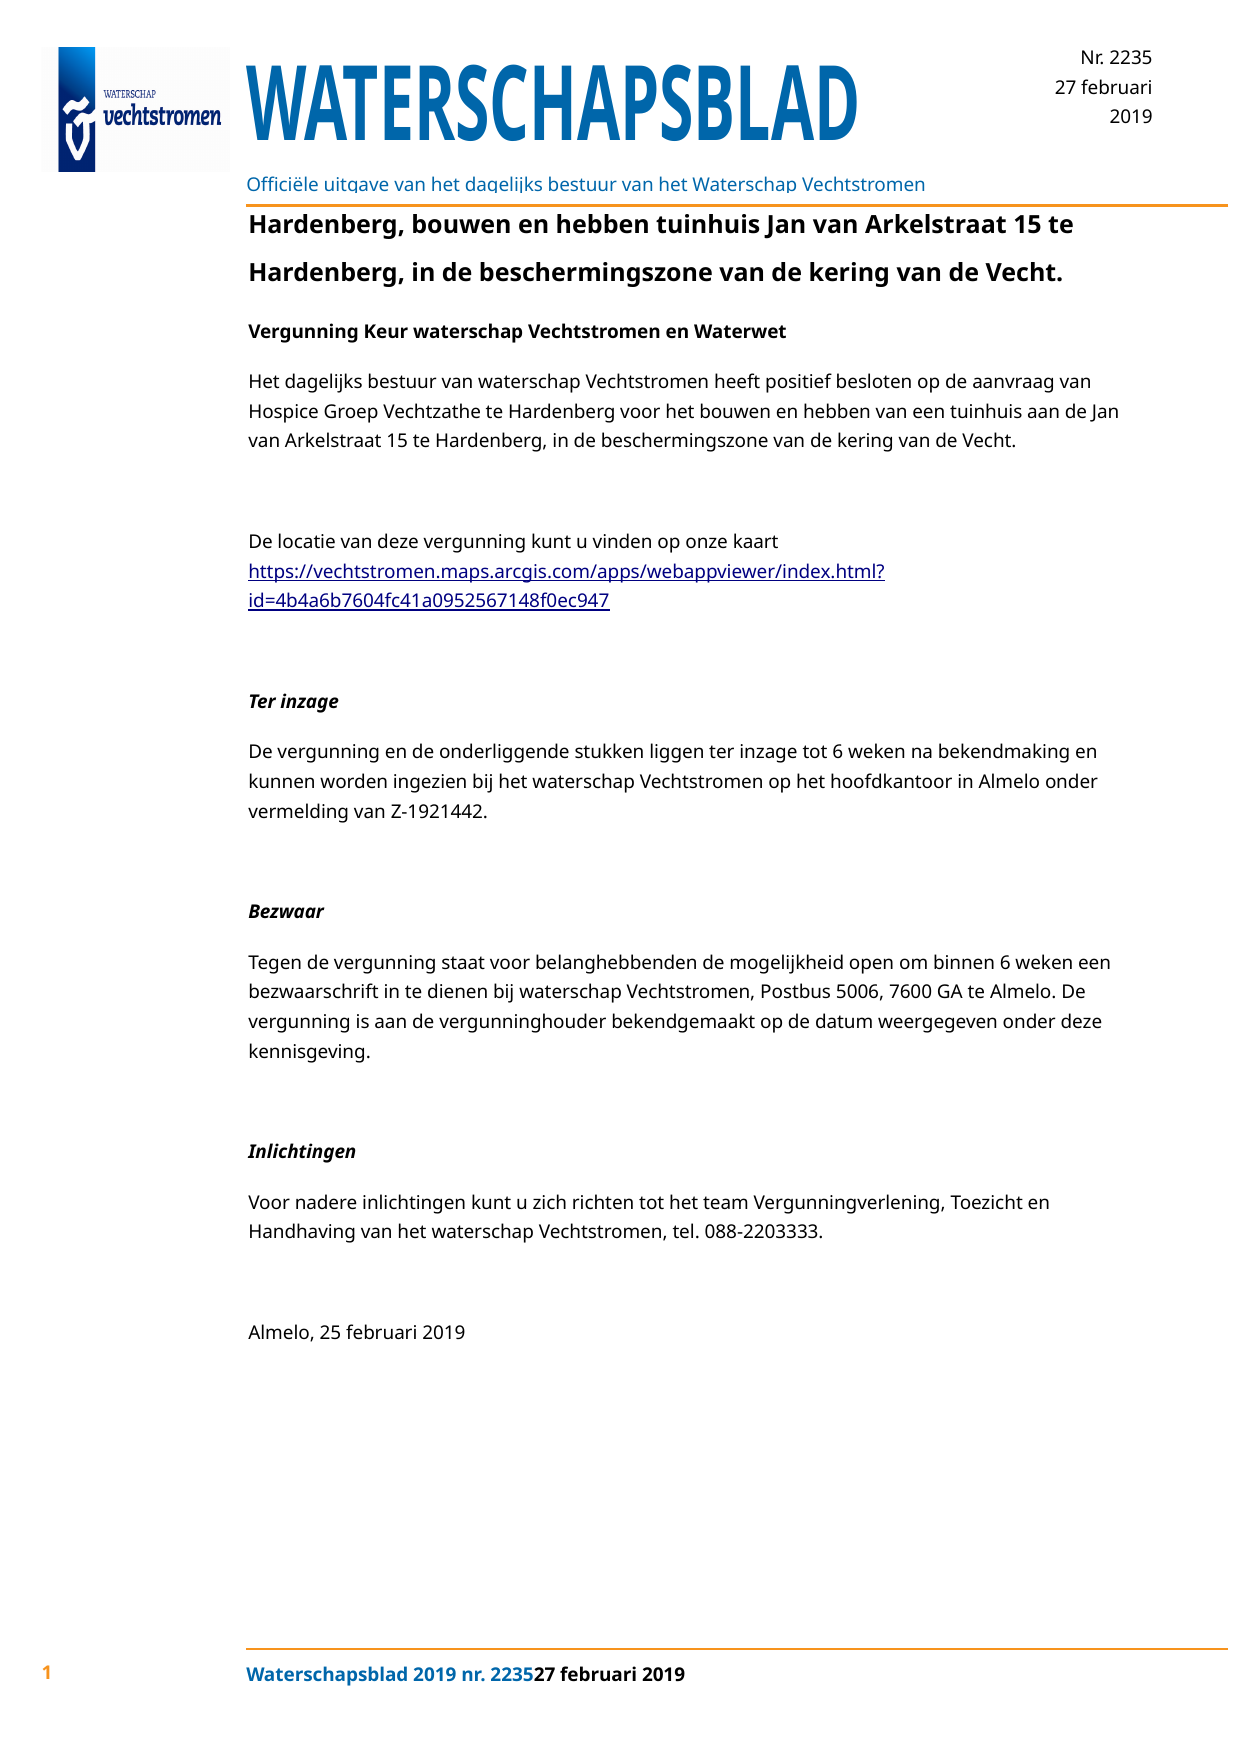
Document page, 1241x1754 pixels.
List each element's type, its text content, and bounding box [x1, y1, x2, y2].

text Tegen de vergunning staat voor belanghebbenden de mogelijkheid open om binnen 6 weken een bezwaarschrift in te dienen bij waterschap Vechtstromen, Postbus 5006, 7600 GA te Almelo. De vergunning is aan de vergunninghouder bekendgemaakt op de datum weergegeven onder deze kennisgeving. [248, 949, 1152, 1064]
text Ter inzage [248, 688, 1152, 714]
text Voor nadere inlichtingen kunt u zich richten tot het team Vergunningverlening, Toezicht en Handhaving van het waterschap Vechtstromen, tel. 088-2203333. [248, 1189, 1152, 1244]
text De vergunning en de onderliggende stukken liggen ter inzage tot 6 weken na bekendmaking en kunnen worden ingezien bij het waterschap Vechtstromen op het hoofdkantoor in Almelo onder vermelding van Z-1921442. [248, 739, 1152, 824]
text Hardenberg, bouwen en hebben tuinhuis Jan van Arkelstraat 15 te Hardenberg, in de beschermingszone van de kering van de Vecht. [248, 207, 1152, 288]
text Vergunning Keur waterschap Vechtstromen en Waterwet [248, 318, 1152, 344]
text Almelo, 25 februari 2019 [248, 1319, 1152, 1345]
picture [41, 47, 231, 172]
text De locatie van deze vergunning kunt u vinden op onze kaart https://vechtstromen.maps.arcgis.com/apps/webappviewer/index.html?id=4b4a6b7604fc41a0952567148f0ec947 [248, 528, 1152, 613]
text Bezwaar [248, 899, 1152, 924]
text Het dagelijks bestuur van waterschap Vechtstromen heeft positief besloten op de aanvraag van Hospice Groep Vechtzathe te Hardenberg voor het bouwen en hebben van een tuinhuis aan de Jan van Arkelstraat 15 te Hardenberg, in de beschermingszone van de kering van de Vecht. [248, 368, 1152, 453]
text Inlichtingen [248, 1139, 1152, 1164]
